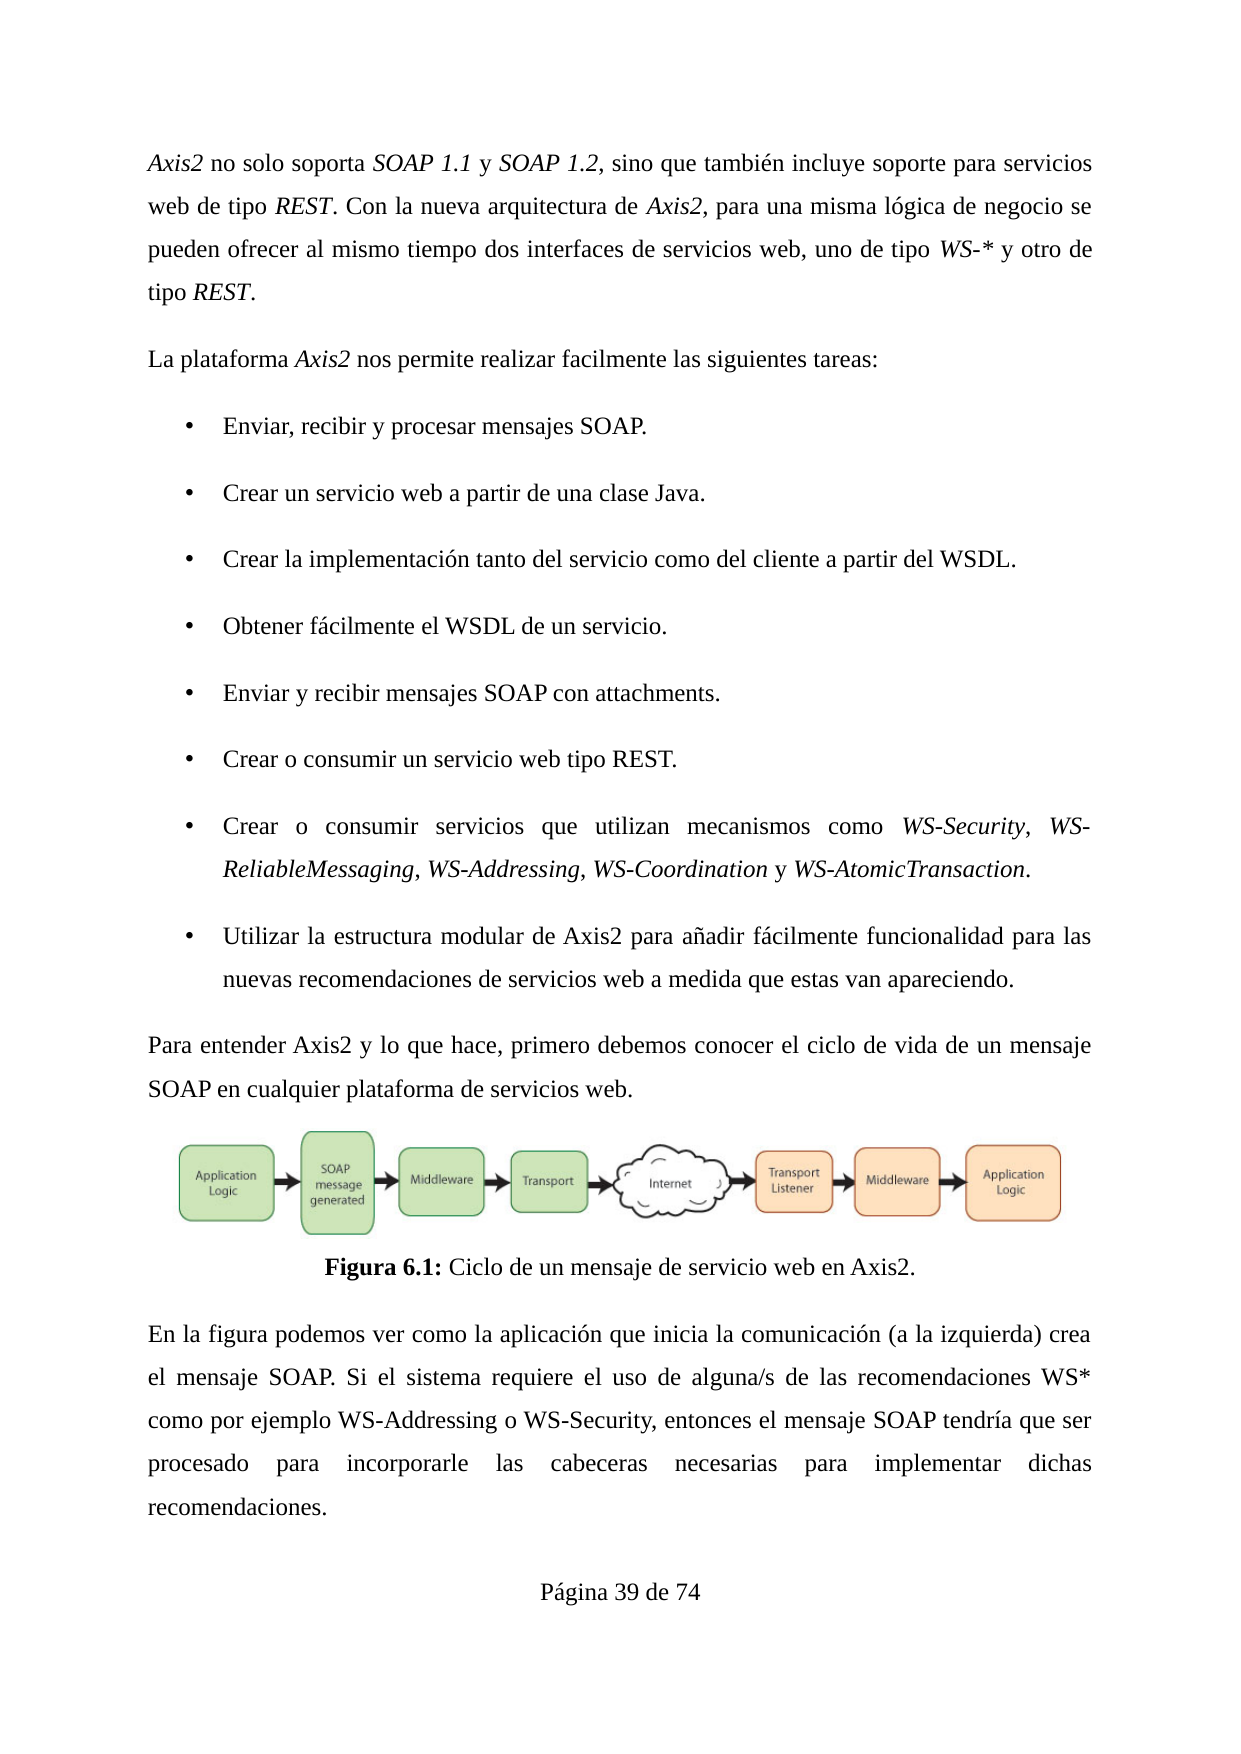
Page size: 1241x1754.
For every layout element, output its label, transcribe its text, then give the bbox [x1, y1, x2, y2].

text Figura 6.1: Ciclo de un mensaje de servicio web en Axis2. [148, 1239, 1093, 1281]
list Crear o consumir servicios que utilizan mecanismos como WS-Security, WS-ReliableMessaging, WS-Addressing, WS-Coordination y WS-AtomicTransaction. [185, 811, 1093, 883]
list Obtener fácilmente el WSDL de un servicio. [185, 611, 1093, 640]
picture [147, 1128, 1093, 1239]
list Enviar y recibir mensajes SOAP con attachments. [185, 678, 1093, 706]
text La plataforma Axis2 nos permite realizar facilmente las siguientes tareas: [148, 344, 1093, 373]
text Para entender Axis2 y lo que hace, primero debemos conocer el ciclo de vida de un mensaje SOAP en cualquier plataforma de servicios web. [148, 1031, 1093, 1102]
list Crear la implementación tanto del servicio como del cliente a partir del WSDL. [185, 544, 1093, 573]
list Crear o consumir un servicio web tipo REST. [185, 744, 1093, 773]
text En la figura podemos ver como la aplicación que inicia la comunicación (a la izquierda) crea el mensaje SOAP. Si el sistema requiere el uso de alguna/s de las recomendaciones WS* como por ejemplo WS-Addressing o WS-Security, entonces el mensaje SOAP tendría que ser procesado para incorporarle las cabeceras necesarias para implementar dichas recomendaciones. [148, 1319, 1093, 1520]
list Enviar, recibir y procesar mensajes SOAP. [185, 411, 1093, 440]
list Utilizar la estructura modular de Axis2 para añadir fácilmente funcionalidad para las nuevas recomendaciones de servicios web a medida que estas van apareciendo. [185, 921, 1093, 993]
list Crear un servicio web a partir de una clase Java. [185, 478, 1093, 506]
text Axis2 no solo soporta SOAP 1.1 y SOAP 1.2, sino que también incluye soporte para servicios web de tipo REST. Con la nueva arquitectura de Axis2, para una misma lógica de negocio se pueden ofrecer al mismo tiempo dos interfaces de servicios web, uno de tipo WS-* y otro de tipo REST. [148, 148, 1093, 306]
